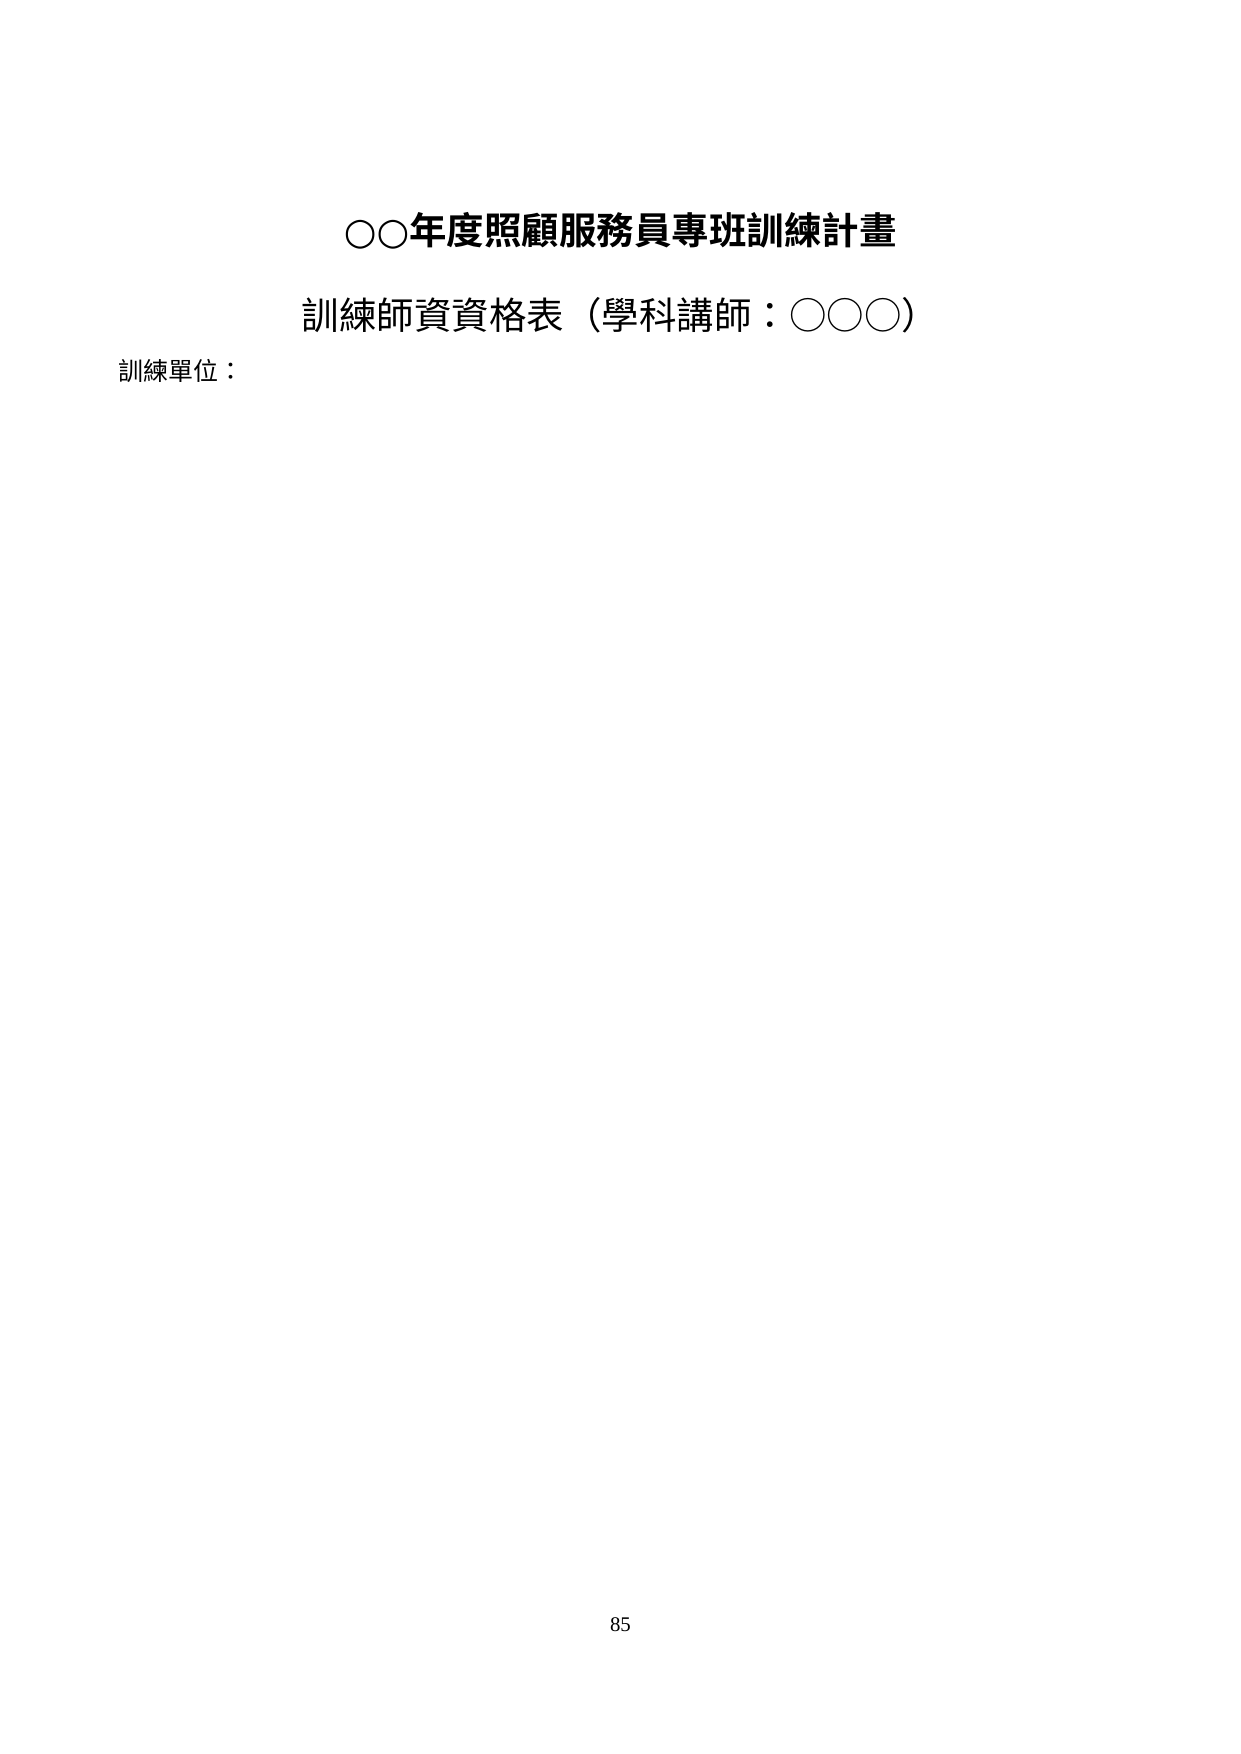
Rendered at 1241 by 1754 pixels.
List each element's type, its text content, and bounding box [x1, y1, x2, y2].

text 訓練師資資格表（學科講師：○○○） [118, 276, 1122, 351]
text ○○年度照顧服務員專班訓練計畫 [118, 190, 1122, 265]
text 訓練單位： [118, 351, 1122, 388]
